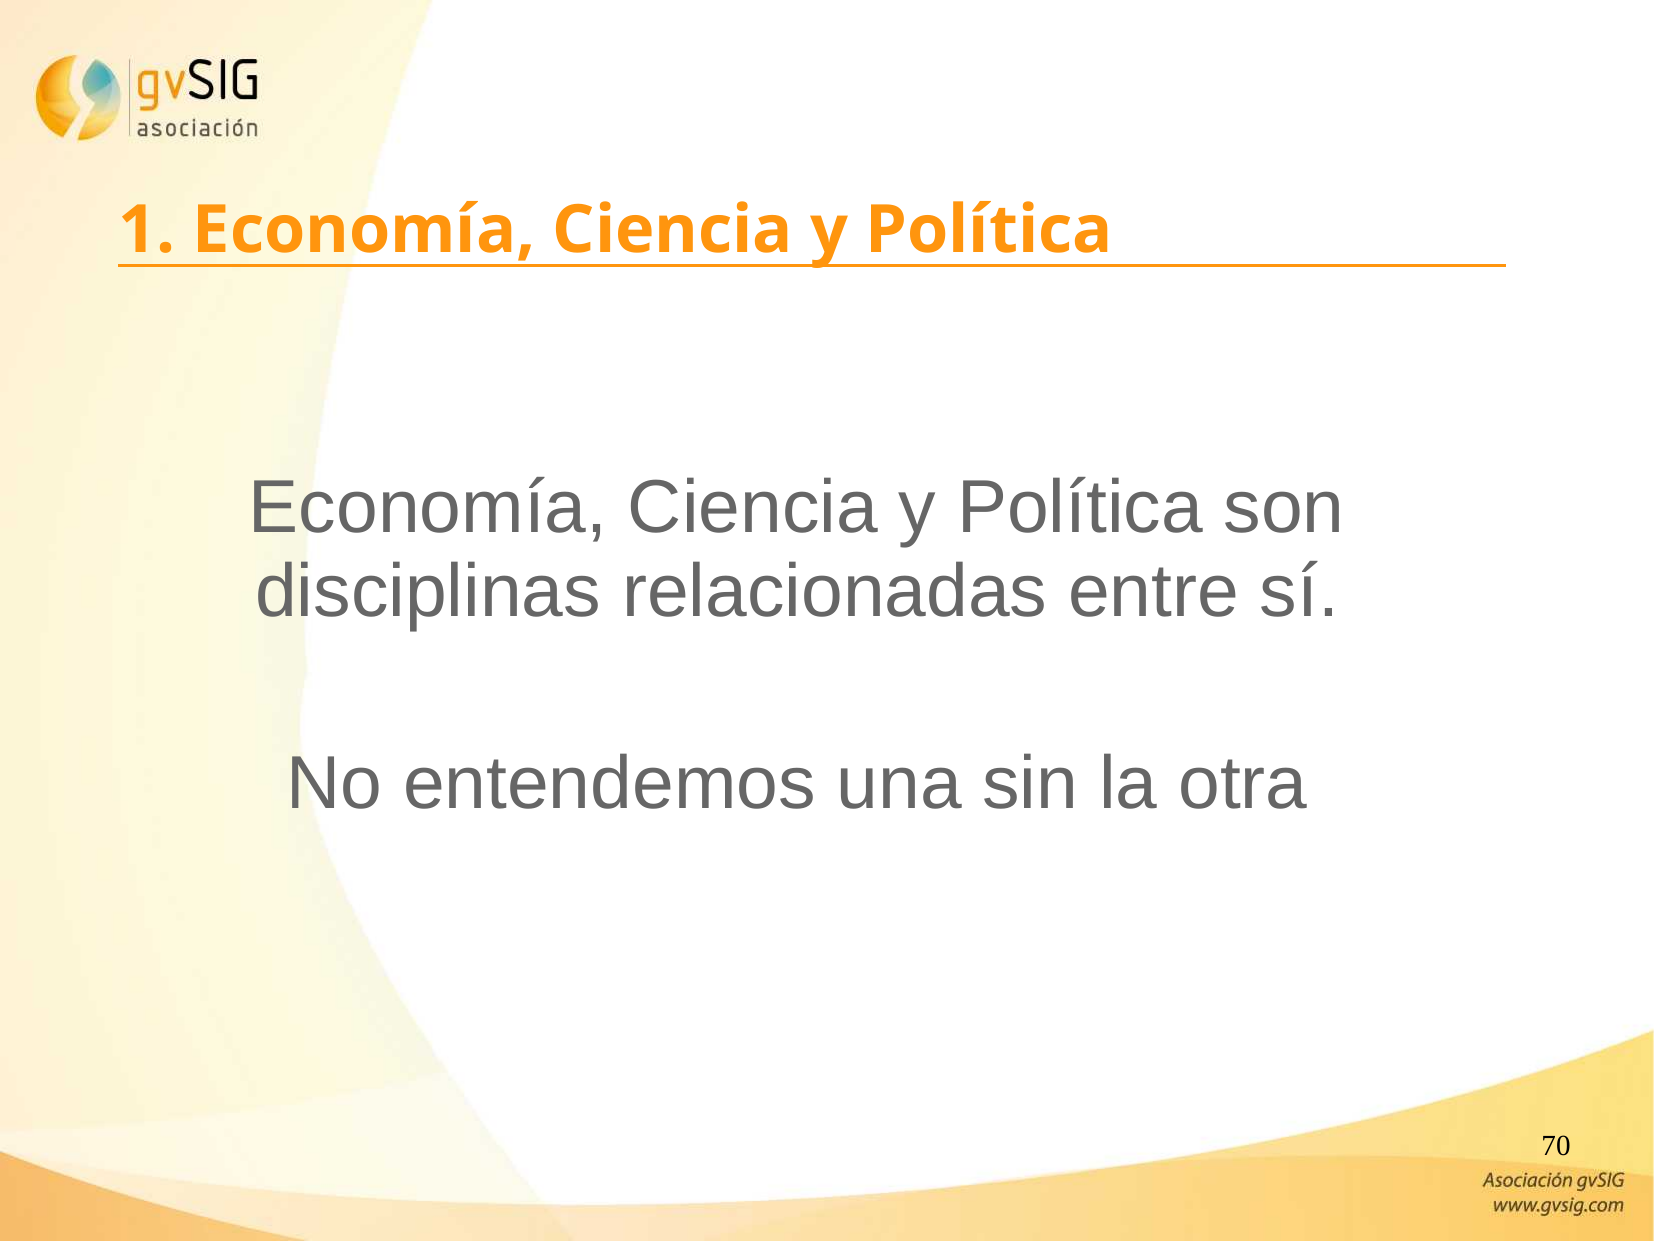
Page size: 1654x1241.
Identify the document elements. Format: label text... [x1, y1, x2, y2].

picture [0, 0, 1654, 1241]
text_box Economía, Ciencia y Política son disciplinas relacionadas entre sí. No entendemos una sin la otra [88, 265, 1506, 928]
title 1. Economía, Ciencia y Política [118, 177, 1607, 276]
